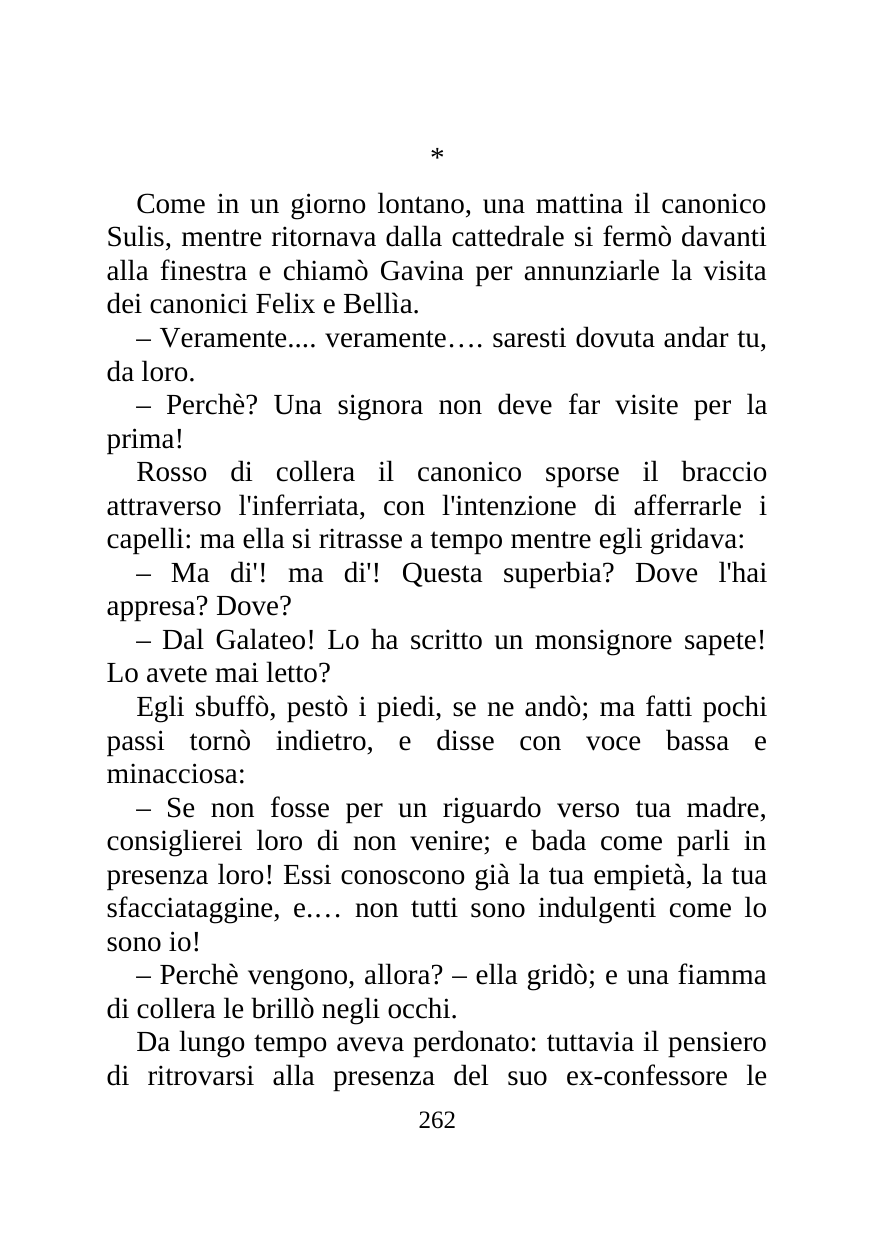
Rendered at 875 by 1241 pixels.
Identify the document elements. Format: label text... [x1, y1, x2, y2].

text – Dal Galateo! Lo ha scritto un monsignore sapete! Lo avete mai letto? [106, 622, 768, 689]
text – Perchè? Una signora non deve far visite per la prima! [106, 387, 768, 454]
text Da lungo tempo aveva perdonato: tuttavia il pensiero di ritrovarsi alla presenza del suo ex-confessore le [106, 1024, 768, 1092]
text – Veramente.... veramente…. saresti dovuta andar tu, da loro. [106, 320, 768, 387]
text Rosso di collera il canonico sporse il braccio attraverso l'inferriata, con l'intenzione di afferrarle i capelli: ma ella si ritrasse a tempo mentre egli gridava: [106, 454, 768, 555]
text Egli sbuffò, pestò i piedi, se ne andò; ma fatti pochi passi tornò indietro, e disse con voce bassa e minacciosa: [106, 689, 768, 790]
text – Ma di'! ma di'! Questa superbia? Dove l'hai appresa? Dove? [106, 555, 768, 622]
text – Se non fosse per un riguardo verso tua madre, consiglierei loro di non venire; e bada come parli in presenza loro! Essi conoscono già la tua empietà, la tua sfacciataggine, e.… non tutti sono indulgenti come lo sono io! [106, 790, 768, 957]
text * [106, 140, 768, 173]
text – Perchè vengono, allora? – ella gridò; e una fiamma di collera le brillò negli occhi. [106, 957, 768, 1024]
text Come in un giorno lontano, una mattina il canonico Sulis, mentre ritornava dalla cattedrale si fermò davanti alla finestra e chiamò Gavina per annunziarle la visita dei canonici Felix e Bellìa. [106, 186, 768, 320]
